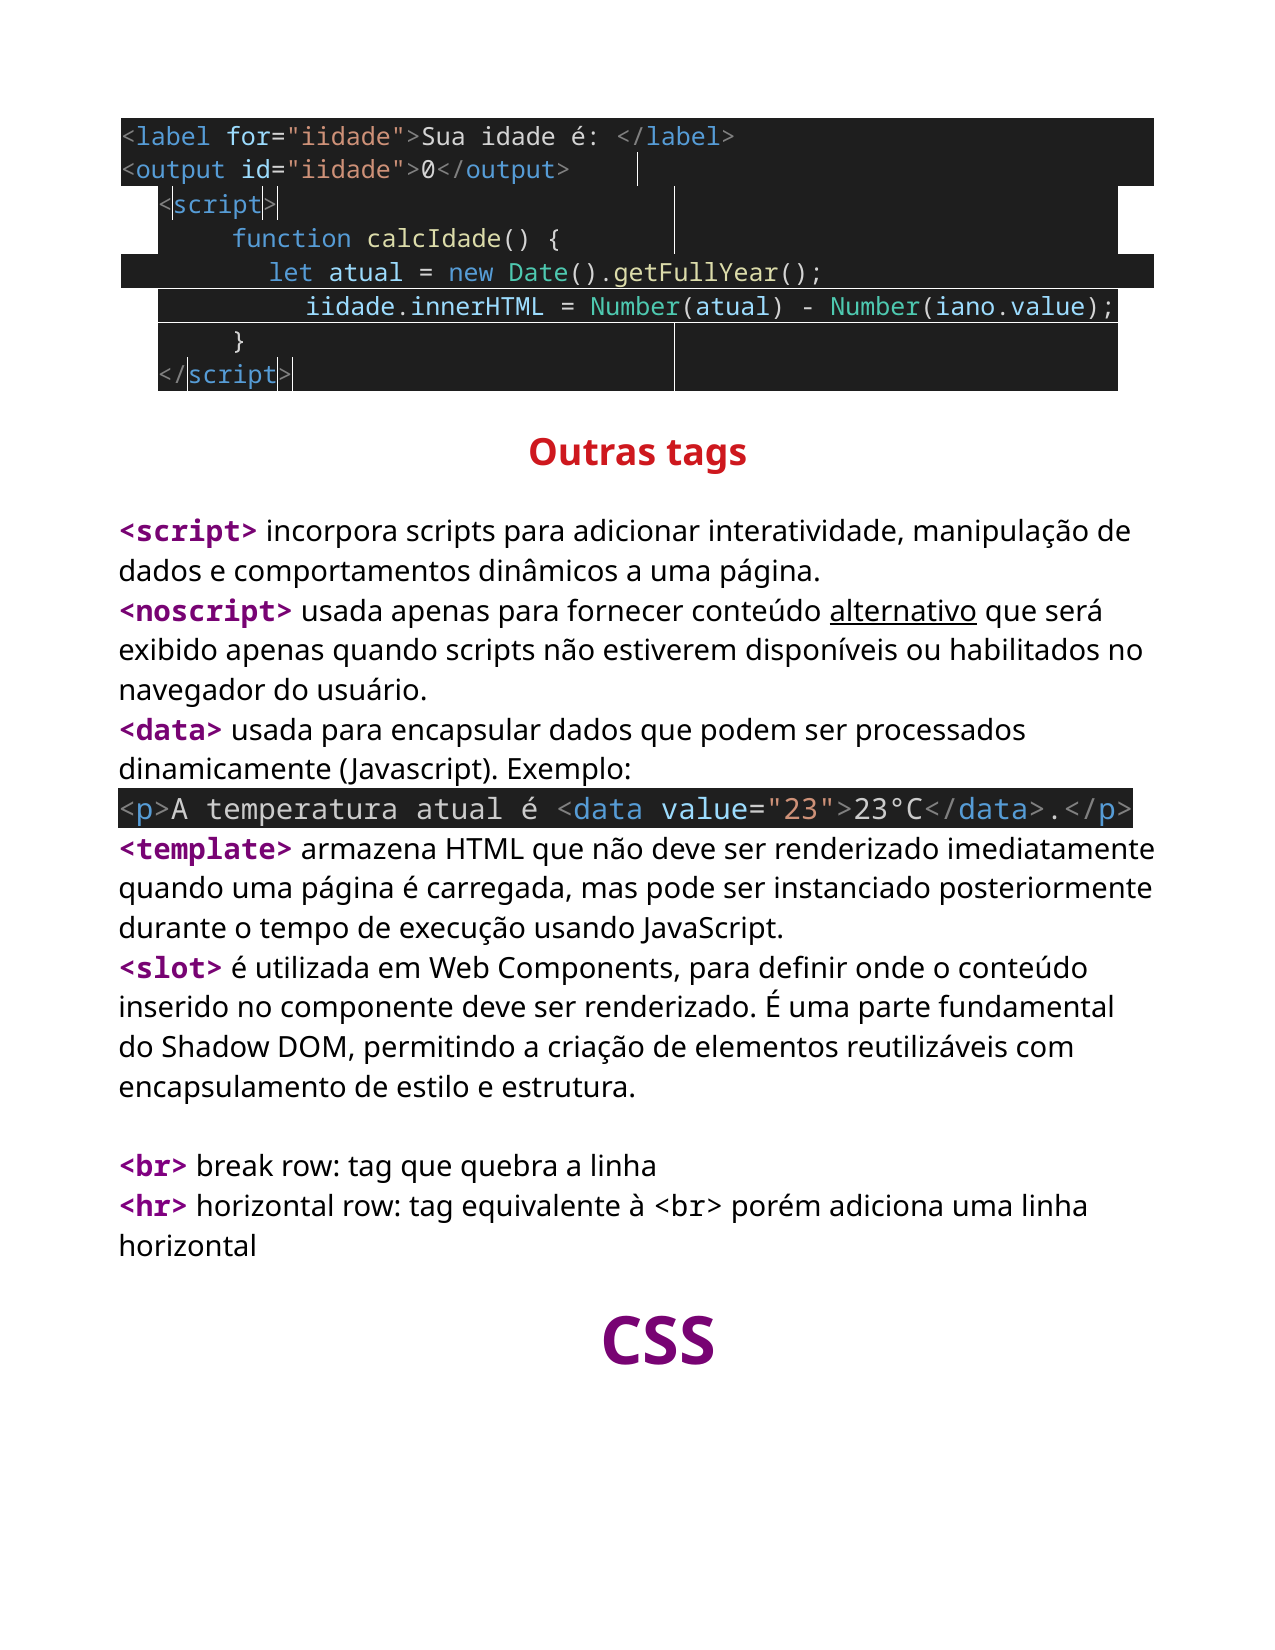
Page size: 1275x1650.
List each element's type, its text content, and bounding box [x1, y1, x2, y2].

text </script> [118, 357, 1157, 391]
text <br> break row: tag que quebra a linha [118, 1145, 1157, 1185]
text <data> usada para encapsular dados que podem ser processados dinamicamente (Javascript). Exemplo: [118, 709, 1157, 788]
text <template> armazena HTML que não deve ser renderizado imediatamente quando uma página é carregada, mas pode ser instanciado posteriormente durante o tempo de execução usando JavaScript. [118, 828, 1157, 947]
text Outras tags [118, 425, 1157, 476]
text <script> incorpora scripts para adicionar interatividade, manipulação de dados e comportamentos dinâmicos a uma página. [118, 510, 1157, 590]
text <slot> é utilizada em Web Components, para definir onde o conteúdo inserido no componente deve ser renderizado. É uma parte fundamental do Shadow DOM, permitindo a criação de elementos reutilizáveis com encapsulamento de estilo e estrutura. [118, 947, 1157, 1106]
text <noscript> usada apenas para fornecer conteúdo alternativo que será exibido apenas quando scripts não estiverem disponíveis ou habilitados no navegador do usuário. [118, 590, 1157, 709]
text <output id="iidade">0</output> [118, 152, 1157, 186]
text <label for="iidade">Sua idade é: </label> [118, 118, 1157, 152]
text CSS [118, 1293, 1198, 1384]
text iidade.innerHTML = Number(atual) - Number(iano.value); [118, 288, 1157, 322]
text function calcIdade() { [118, 220, 1157, 254]
text <p>A temperatura atual é <data value="23">23°C</data>.</p> [118, 788, 1157, 828]
text } [118, 322, 1157, 357]
text <script> [118, 186, 1157, 220]
text let atual = new Date().getFullYear(); [118, 254, 1157, 288]
text <hr> horizontal row: tag equivalente à <br> porém adiciona uma linha horizontal [118, 1185, 1157, 1264]
